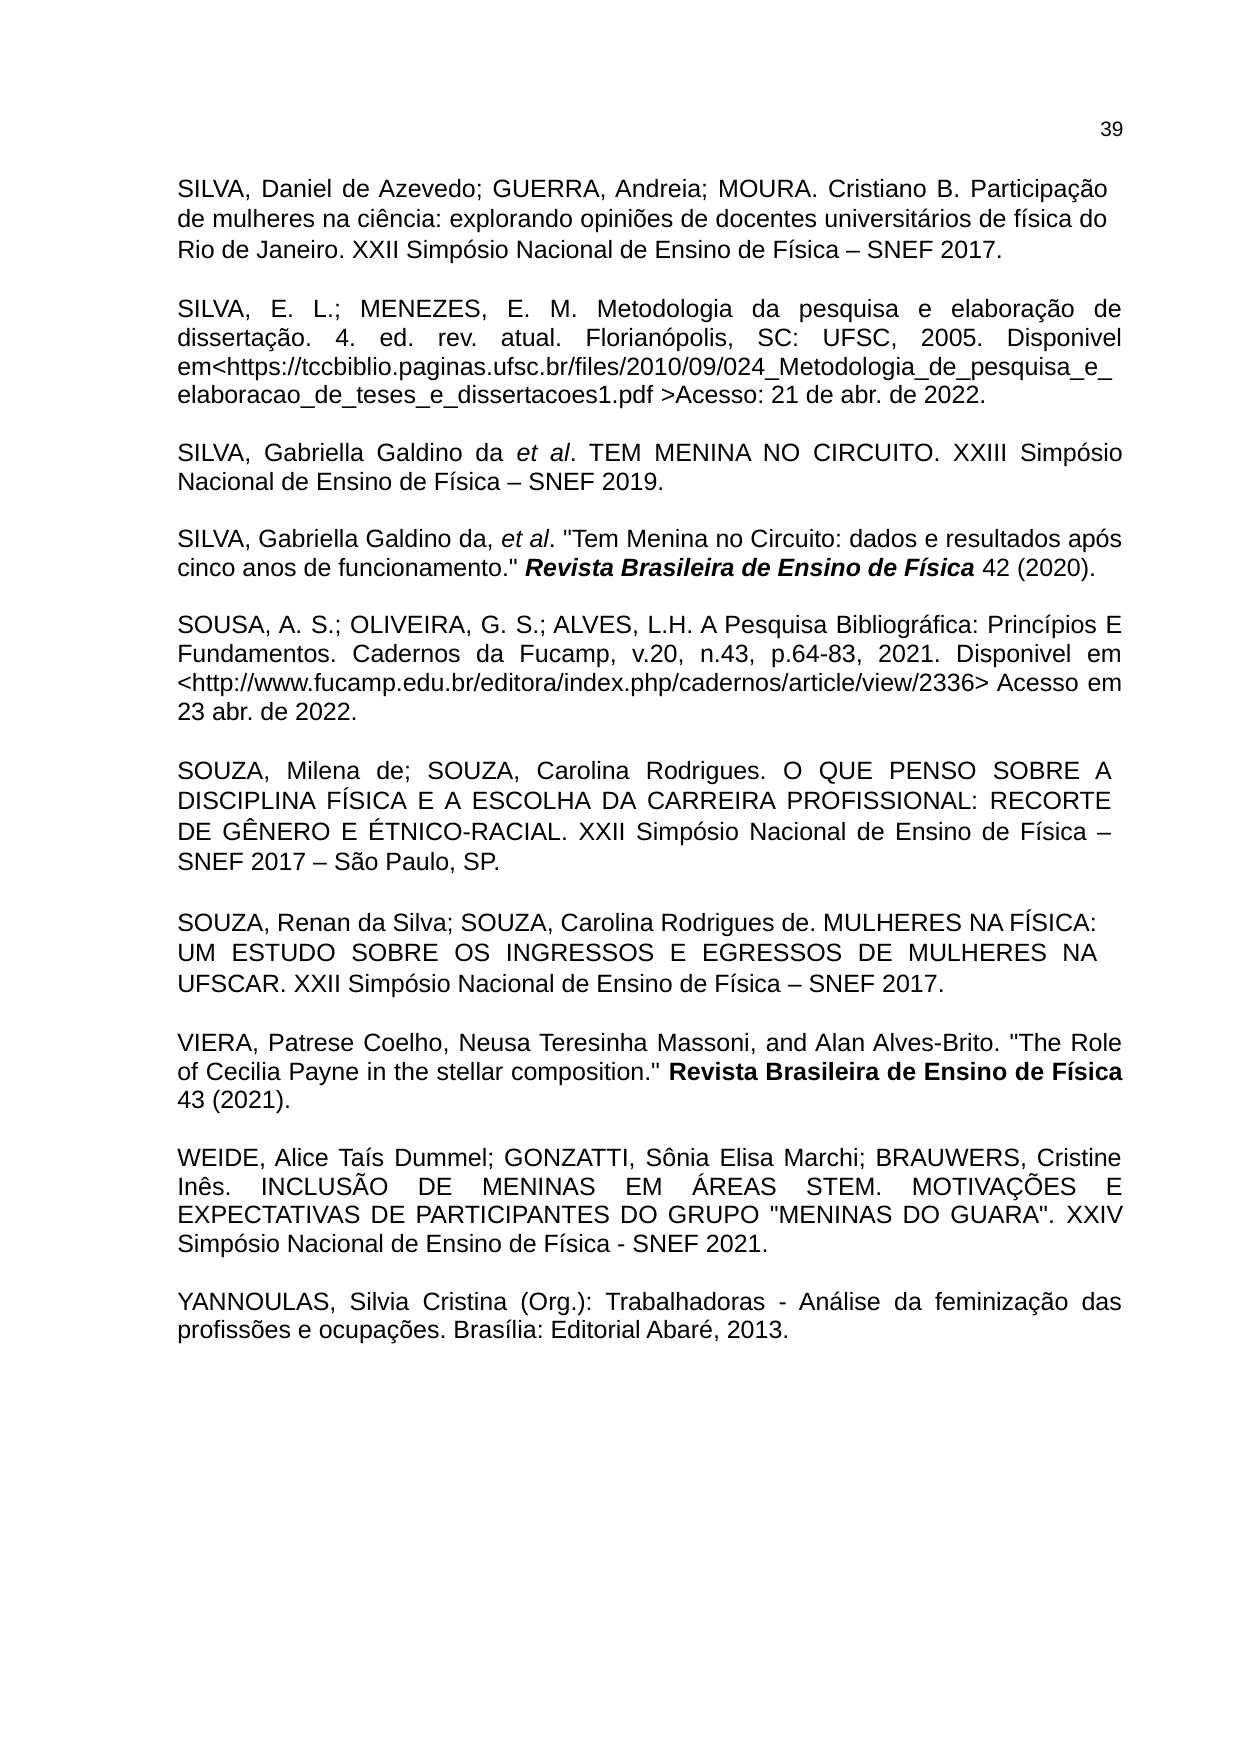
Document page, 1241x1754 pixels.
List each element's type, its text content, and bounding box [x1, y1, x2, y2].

text YANNOULAS, Silvia Cristina (Org.): Trabalhadoras - Análise da feminização das profissões e ocupações. Brasília: Editorial Abaré, 2013. [177, 1287, 1123, 1344]
text SILVA, Gabriella Galdino da et al. TEM MENINA NO CIRCUITO. XXIII Simpósio Nacional de Ensino de Física – SNEF 2019. [177, 438, 1123, 495]
text WEIDE, Alice Taís Dummel; GONZATTI, Sônia Elisa Marchi; BRAUWERS, Cristine Inês. INCLUSÃO DE MENINAS EM ÁREAS STEM. MOTIVAÇÕES E EXPECTATIVAS DE PARTICIPANTES DO GRUPO "MENINAS DO GUARA". XXIV Simpósio Nacional de Ensino de Física - SNEF 2021. [177, 1143, 1123, 1258]
text VIERA, Patrese Coelho, Neusa Teresinha Massoni, and Alan Alves-Brito. "The Role of Cecilia Payne in the stellar composition." Revista Brasileira de Ensino de Física 43 (2021). [177, 1028, 1123, 1114]
text SILVA, E. L.; MENEZES, E. M. Metodologia da pesquisa e elaboração de dissertação. 4. ed. rev. atual. Florianópolis, SC: UFSC, 2005. Disponivel em<https://tccbiblio.paginas.ufsc.br/files/2010/09/024_Metodologia_de_pesquisa_e_elaboracao_de_teses_e_dissertacoes1.pdf >Acesso: 21 de abr. de 2022. [177, 294, 1123, 409]
text SILVA, Daniel de Azevedo; GUERRA, Andreia; MOURA. Cristiano B. Participação de mulheres na ciência: explorando opiniões de docentes universitários de física do Rio de Janeiro. XXII Simpósio Nacional de Ensino de Física – SNEF 2017. [177, 174, 1109, 264]
text SILVA, Gabriella Galdino da, et al. "Tem Menina no Circuito: dados e resultados após cinco anos de funcionamento." Revista Brasileira de Ensino de Física 42 (2020). [177, 524, 1123, 582]
text SOUZA, Renan da Silva; SOUZA, Carolina Rodrigues de. MULHERES NA FÍSICA: UM ESTUDO SOBRE OS INGRESSOS E EGRESSOS DE MULHERES NA UFSCAR. XXII Simpósio Nacional de Ensino de Física – SNEF 2017. [177, 908, 1098, 997]
text SOUZA, Milena de; SOUZA, Carolina Rodrigues. O QUE PENSO SOBRE A DISCIPLINA FÍSICA E A ESCOLHA DA CARREIRA PROFISSIONAL: RECORTE DE GÊNERO E ÉTNICO-RACIAL. XXII Simpósio Nacional de Ensino de Física – SNEF 2017 – São Paulo, SP. [177, 756, 1113, 876]
text SOUSA, A. S.; OLIVEIRA, G. S.; ALVES, L.H. A Pesquisa Bibliográfica: Princípios E Fundamentos. Cadernos da Fucamp, v.20, n.43, p.64-83, 2021. Disponivel em <http://www.fucamp.edu.br/editora/index.php/cadernos/article/view/2336> Acesso em 23 abr. de 2022. [177, 610, 1123, 725]
